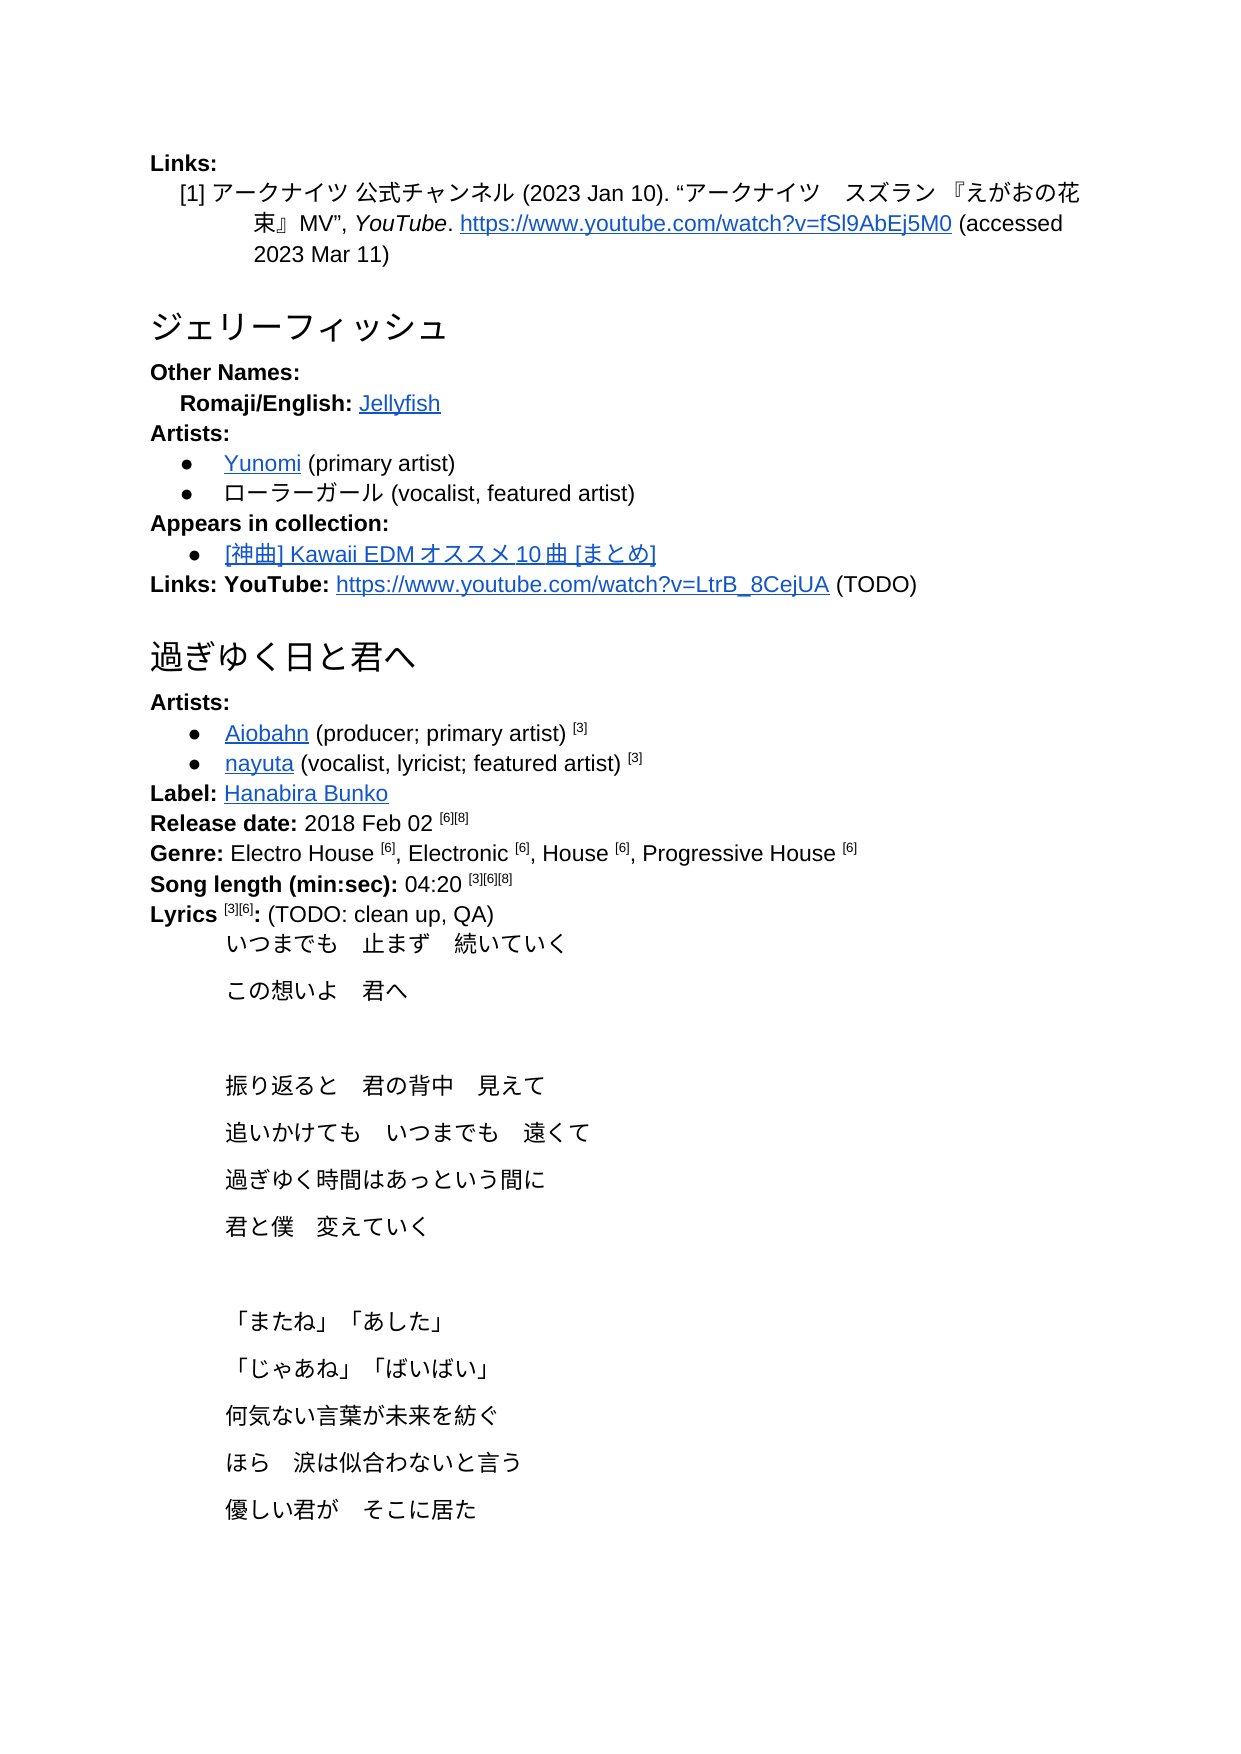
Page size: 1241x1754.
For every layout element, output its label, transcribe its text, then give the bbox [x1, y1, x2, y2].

text Appears in collection: [150, 510, 1090, 537]
text 過ぎゆく時間はあっという間に [225, 1167, 1090, 1193]
text Label: Hanabira Bunko [150, 780, 1090, 806]
text 何気ない言葉が未来を紡ぐ [225, 1403, 1090, 1429]
text Lyrics [3][6]: (TODO: clean up, QA) [150, 901, 1090, 927]
text ほら 涙は似合わないと言う [225, 1450, 1090, 1476]
text Links: YouTube: https://www.youtube.com/watch?v=LtrB_8CejUA (TODO) [150, 571, 1090, 597]
text Other Names: [150, 359, 1090, 386]
text 君と僕 変えていく [225, 1214, 1090, 1241]
text [1] アークナイツ 公式チャンネル (2023 Jan 10). “アークナイツ スズラン 『えがおの花束』MV”, YouTube. https://www.youtube.com/watch?v=fSl9AbEj5M0 (accessed 2023 Mar 11) [179, 180, 1090, 267]
text Links: [150, 150, 1090, 176]
text Song length (min:sec): 04:20 [3][6][8] [150, 871, 1090, 897]
text 振り返ると 君の背中 見えて [225, 1073, 1090, 1099]
list Aiobahn (producer; primary artist) [3] [187, 719, 1090, 746]
text 「じゃあね」「ばいばい」 [225, 1356, 1090, 1382]
list nayuta (vocalist, lyricist; featured artist) [3] [187, 750, 1090, 776]
list [神曲] Kawaii EDMオススメ10曲 [まとめ] [187, 541, 1090, 567]
text Romaji/English: Jellyfish [179, 389, 1090, 416]
text 優しい君が そこに居た [225, 1497, 1090, 1524]
subtitle 過ぎゆく日と君へ [150, 638, 1090, 677]
text Release date: 2018 Feb 02 [6][8] [150, 810, 1090, 837]
subtitle ジェリーフィッシュ [150, 308, 1090, 347]
list ローラーガール (vocalist, featured artist) [179, 480, 1090, 506]
text この想いよ 君へ [225, 978, 1090, 1004]
text Genre: Electro House [6], Electronic [6], House [6], Progressive House [6] [150, 840, 1090, 867]
text 「またね」「あした」 [225, 1308, 1090, 1335]
text Artists: [150, 689, 1090, 716]
text Artists: [150, 420, 1090, 446]
text 追いかけても いつまでも 遠くて [225, 1120, 1090, 1146]
text いつまでも 止まず 続いていく [225, 931, 1090, 957]
list Yunomi (primary artist) [179, 450, 1090, 476]
